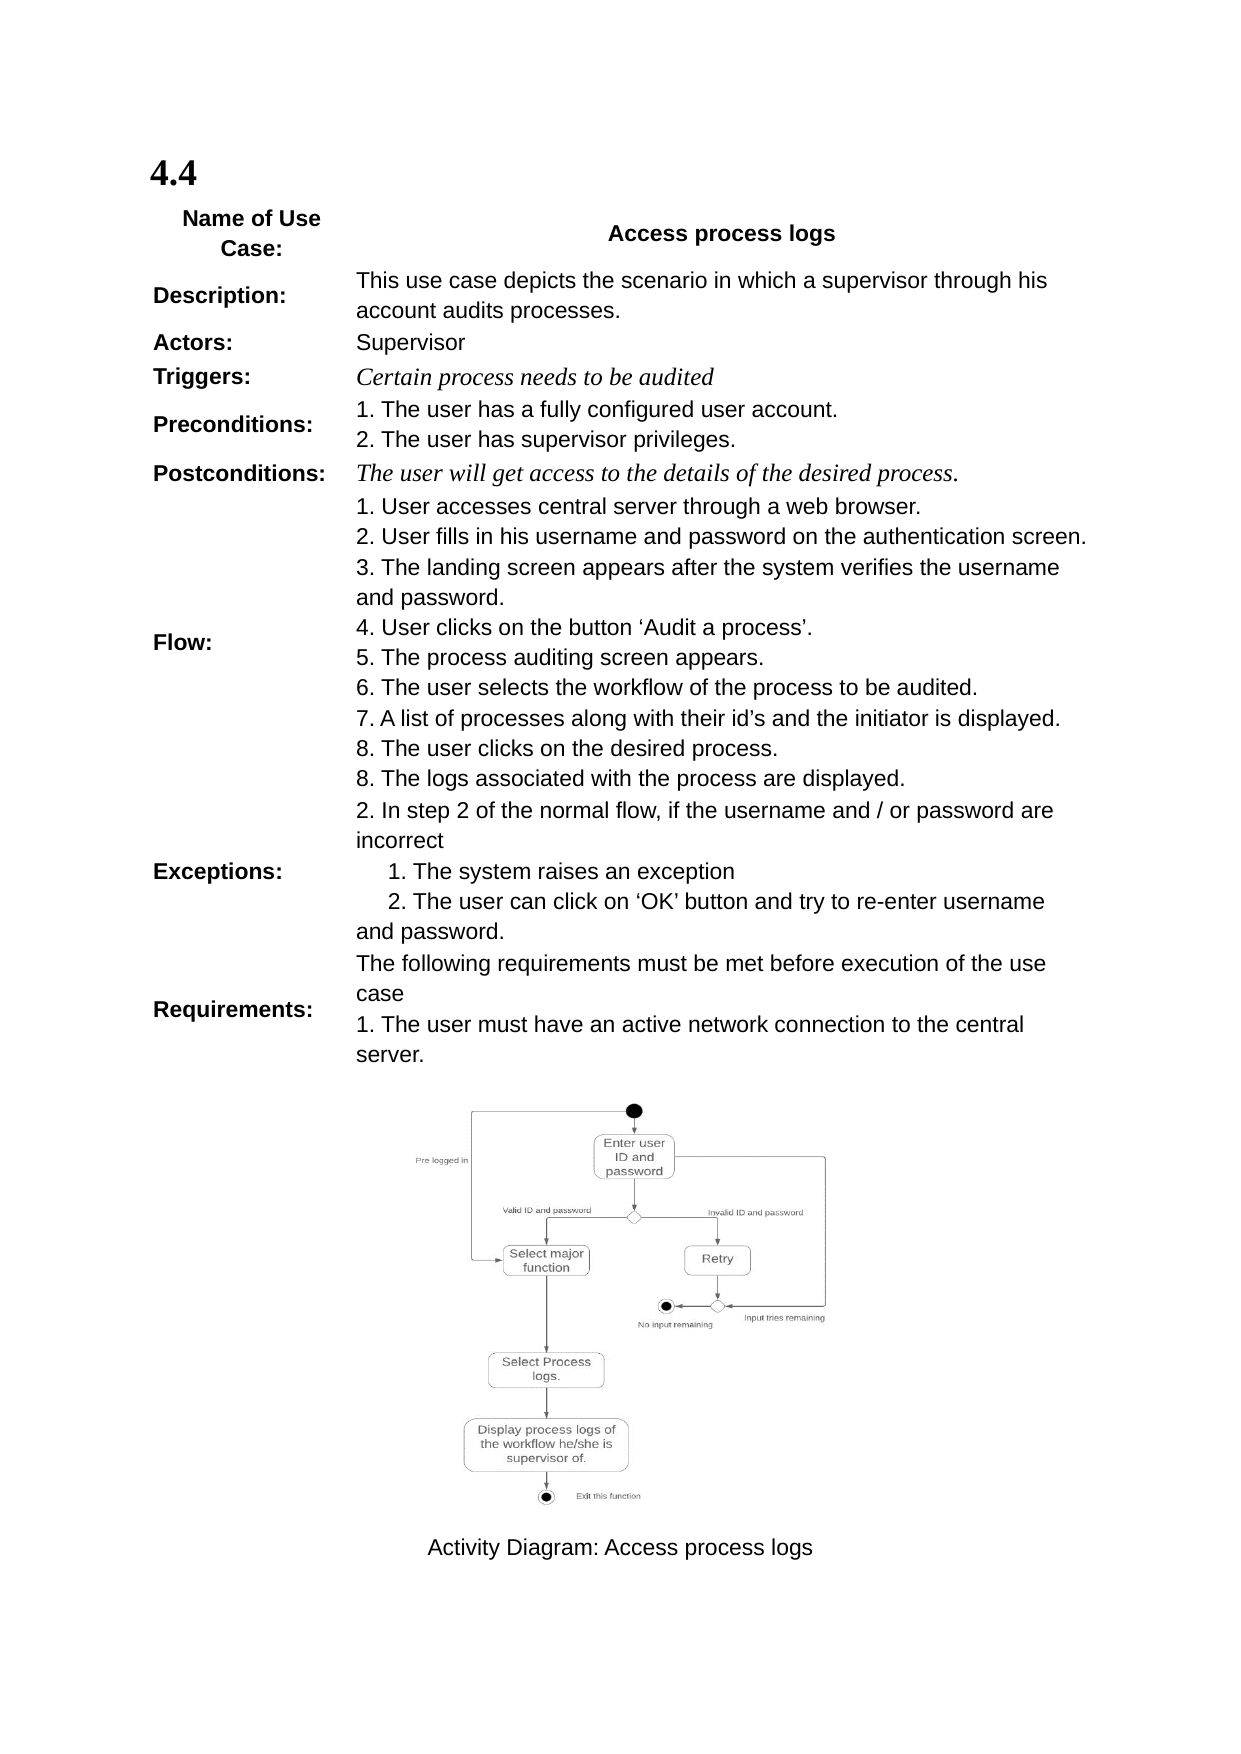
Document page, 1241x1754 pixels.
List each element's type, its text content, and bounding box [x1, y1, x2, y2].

text Activity Diagram: Access process logs [150, 1534, 1090, 1561]
table_cell Supervisor [353, 326, 1090, 359]
table_cell Certain process needs to be audited [353, 359, 1090, 393]
table_cell 1. User accesses central server through a web browser. 2. User fills in his username and password on the authentication screen. 3. The landing screen appears after the system verifies the username and password. 4. User clicks on the button ‘Audit a process’. 5. The process auditing screen appears. 6. The user selects the workflow of the process to be audited. 7. A list of processes along with their id’s and the initiator is displayed. 8. The user clicks on the desired process. 8. The logs associated with the process are displayed. [353, 490, 1090, 794]
table_cell 1. The user has a fully configured user account. 2. The user has supervisor privileges. [353, 393, 1090, 456]
table_cell Description: [150, 264, 353, 326]
table_header Name of Use Case: [150, 202, 353, 264]
table_cell Preconditions: [150, 393, 353, 456]
table_cell Postconditions: [150, 456, 353, 490]
table_cell This use case depicts the scenario in which a supervisor through his account audits processes. [353, 264, 1090, 326]
table_cell Flow: [150, 490, 353, 794]
table_cell Requirements: [150, 947, 353, 1070]
table_cell 2. In step 2 of the normal flow, if the username and / or password are incorrect 1. The system raises an exception 2. The user can click on ‘OK’ button and try to re-enter username and password. [353, 794, 1090, 947]
picture [369, 1101, 871, 1531]
table_cell Triggers: [150, 359, 353, 393]
table_cell Actors: [150, 326, 353, 359]
table_cell Exceptions: [150, 794, 353, 947]
table_cell The user will get access to the details of the desired process. [353, 456, 1090, 490]
text 4.4 [150, 150, 1090, 193]
table_header Access process logs [353, 202, 1090, 264]
table_cell The following requirements must be met before execution of the use case 1. The user must have an active network connection to the central server. [353, 947, 1090, 1070]
